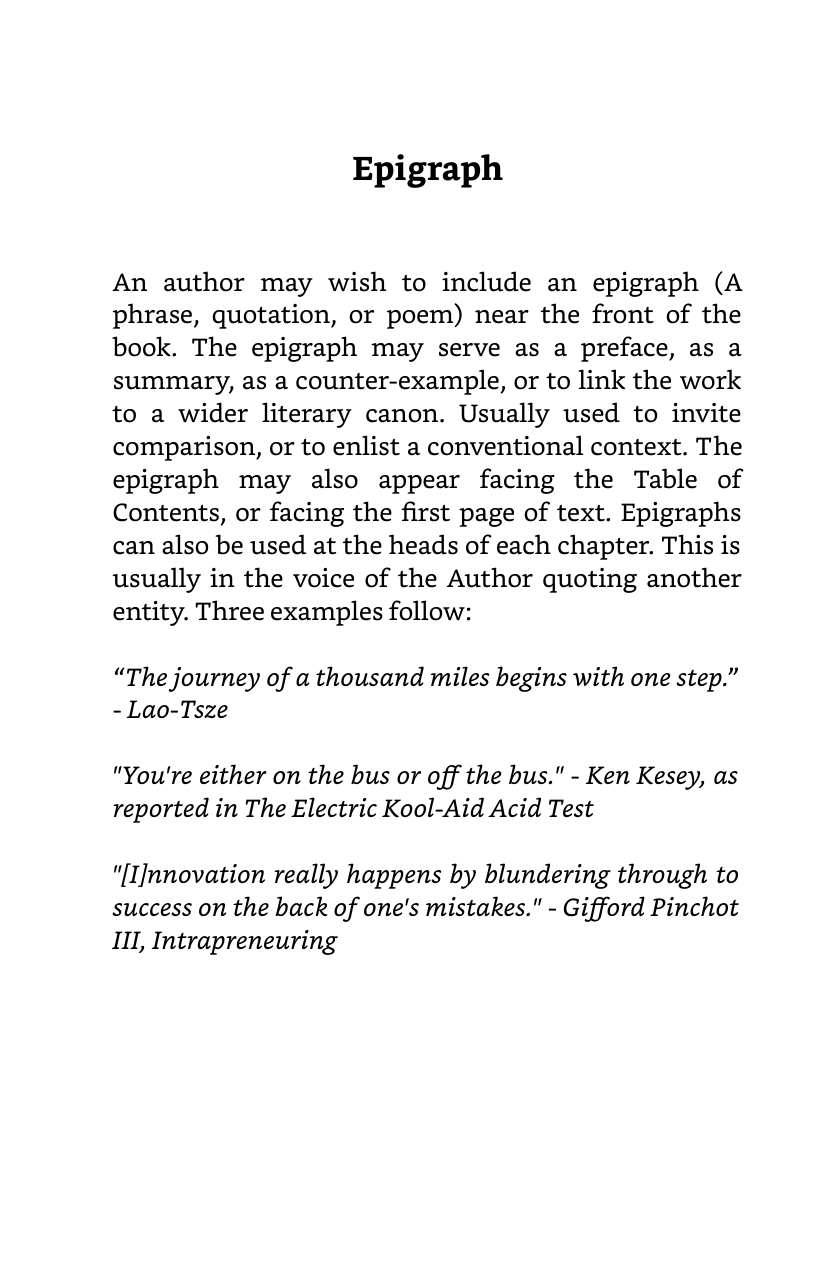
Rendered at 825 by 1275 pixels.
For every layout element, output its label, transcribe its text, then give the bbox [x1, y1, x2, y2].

subtitle Epigraph [112, 146, 742, 189]
text “The journey of a thousand miles begins with one step.” - Lao-Tsze [112, 659, 742, 725]
text "[I]nnovation really happens by blundering through to success on the back of one's mistakes." - Gifford Pinchot III, Intrapreneuring [112, 857, 742, 956]
text An author may wish to include an epigraph (A phrase, quotation, or poem) near the front of the book. The epigraph may serve as a preface, as a summary, as a counter-example, or to link the work to a wider literary canon. Usually used to invite comparison, or to enlist a conventional context. The epigraph may also appear facing the Table of Contents, or facing the first page of text. Epigraphs can also be used at the heads of each chapter. This is usually in the voice of the Author quoting another entity. Three examples follow: [112, 264, 742, 627]
text "You're either on the bus or off the bus." - Ken Kesey, as reported in The Electric Kool-Aid Acid Test [112, 758, 742, 824]
